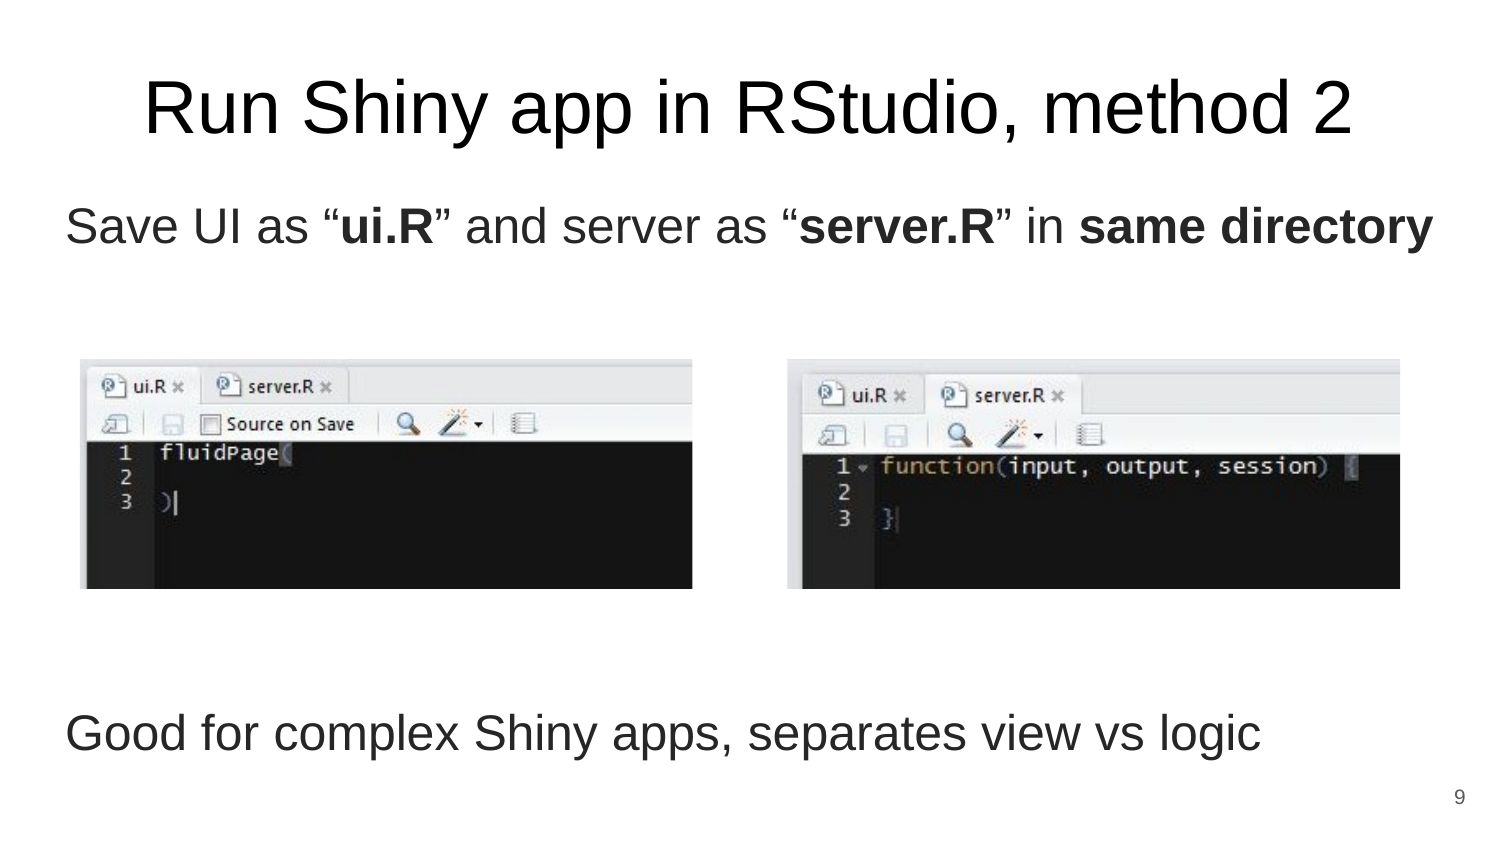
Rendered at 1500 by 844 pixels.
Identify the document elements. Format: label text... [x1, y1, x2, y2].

text_box [787, 359, 1401, 589]
text_box Save UI as “ui.R” and server as “server.R” in same directory [63, 190, 1440, 254]
text_box 9 [1452, 783, 1468, 809]
text_box [79, 359, 693, 589]
text_box Good for complex Shiny apps, separates view vs logic [63, 698, 1264, 761]
title Run Shiny app in RStudio, method 2 [141, 56, 1358, 190]
